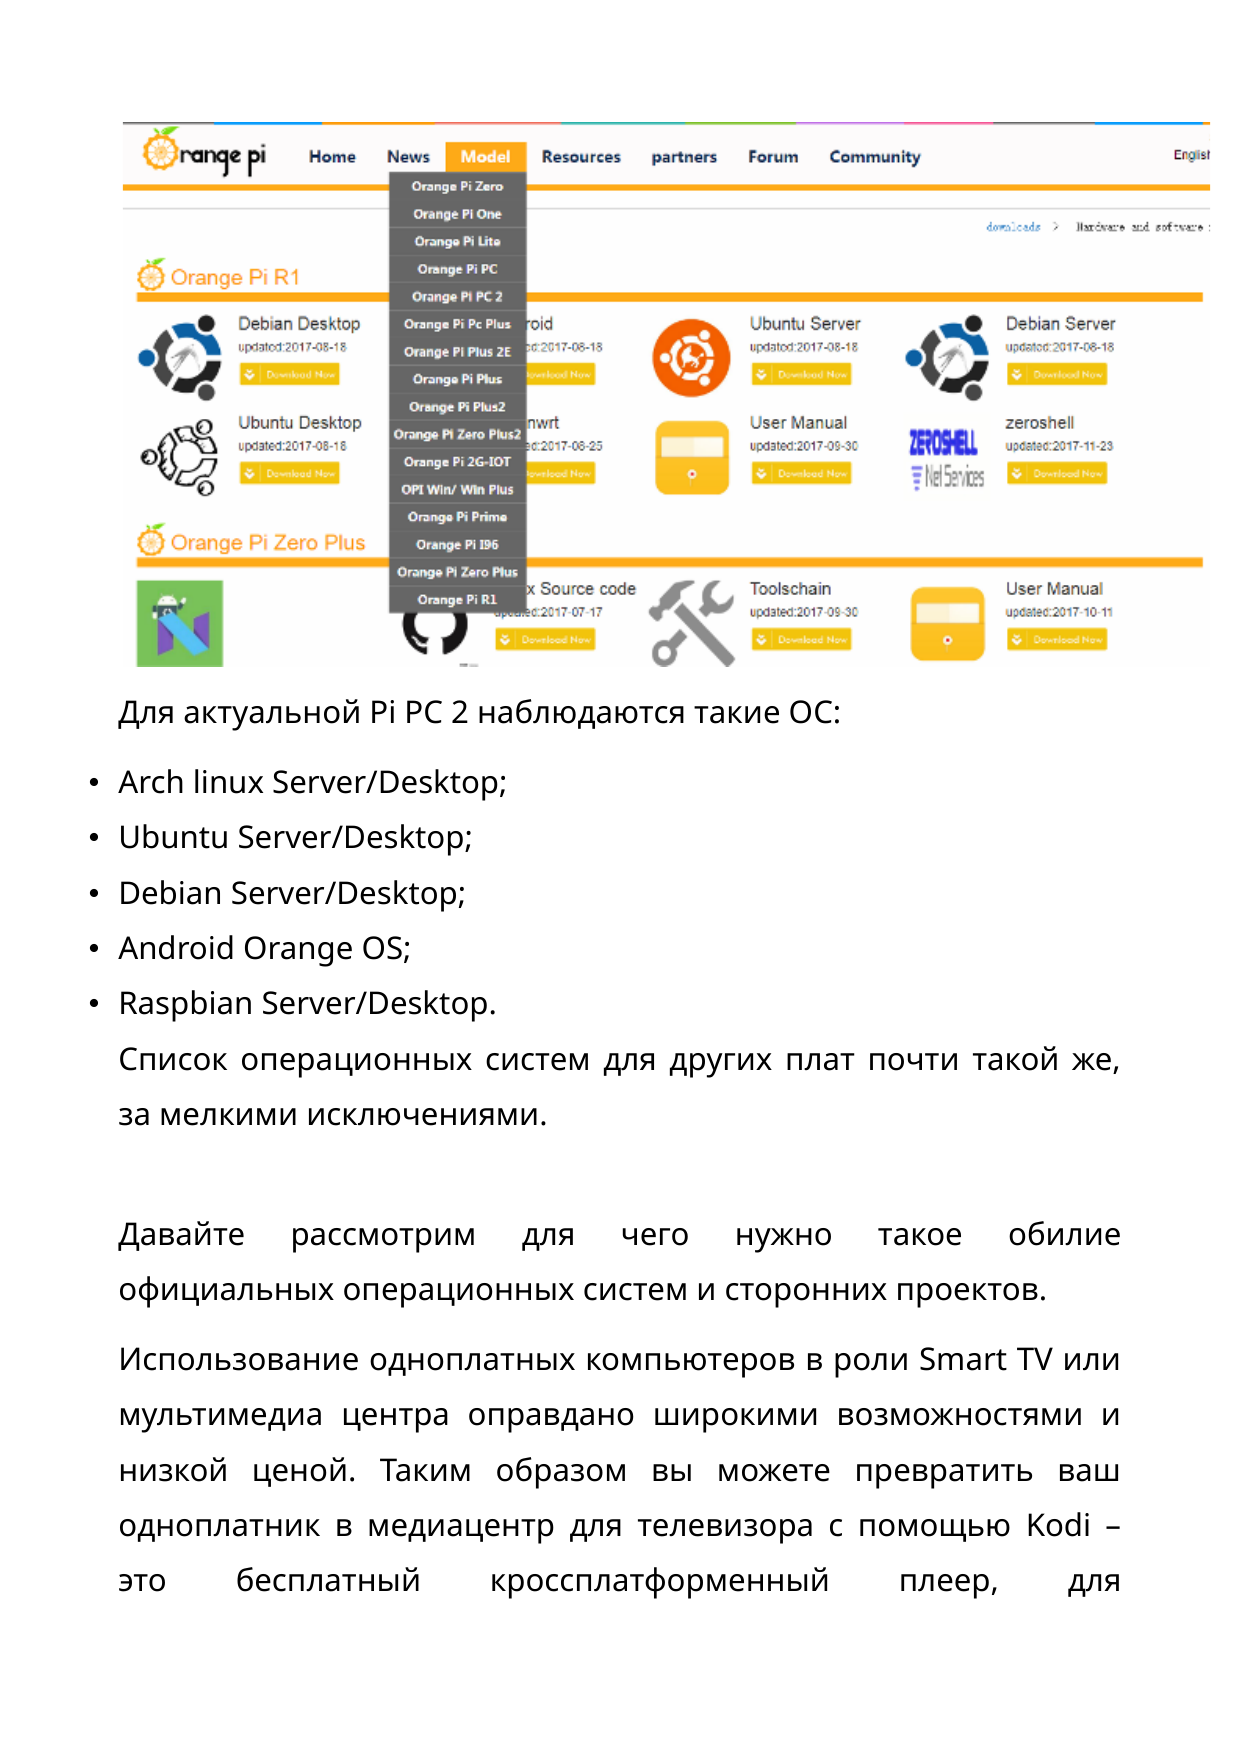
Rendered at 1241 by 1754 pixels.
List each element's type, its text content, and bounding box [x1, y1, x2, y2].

list Android Orange OS; [118, 926, 1122, 968]
text Давайте рассмотрим для чего нужно такое обилие официальных операционных систем и сторонних проектов. [118, 1212, 1122, 1309]
text Для актуальной Pi PC 2 наблюдаются такие ОС: [118, 690, 1122, 733]
list Debian Server/Desktop; [118, 871, 1122, 913]
list Ubuntu Server/Desktop; [118, 815, 1122, 858]
text Список операционных систем для других плат почти такой же, за мелкими исключениями. [118, 1037, 1122, 1134]
picture [122, 122, 1211, 667]
list Raspbian Server/Desktop. [118, 981, 1122, 1024]
text Использование одноплатных компьютеров в роли Smart TV или мультимедиа центра оправдано широкими возможностями и низкой ценой. Таким образом вы можете превратить ваш одноплатник в медиацентр для телевизора с помощью Kodi – это бесплатный кроссплатформенный плеер, для [118, 1337, 1122, 1601]
list Arch linux Server/Desktop; [118, 760, 1122, 803]
